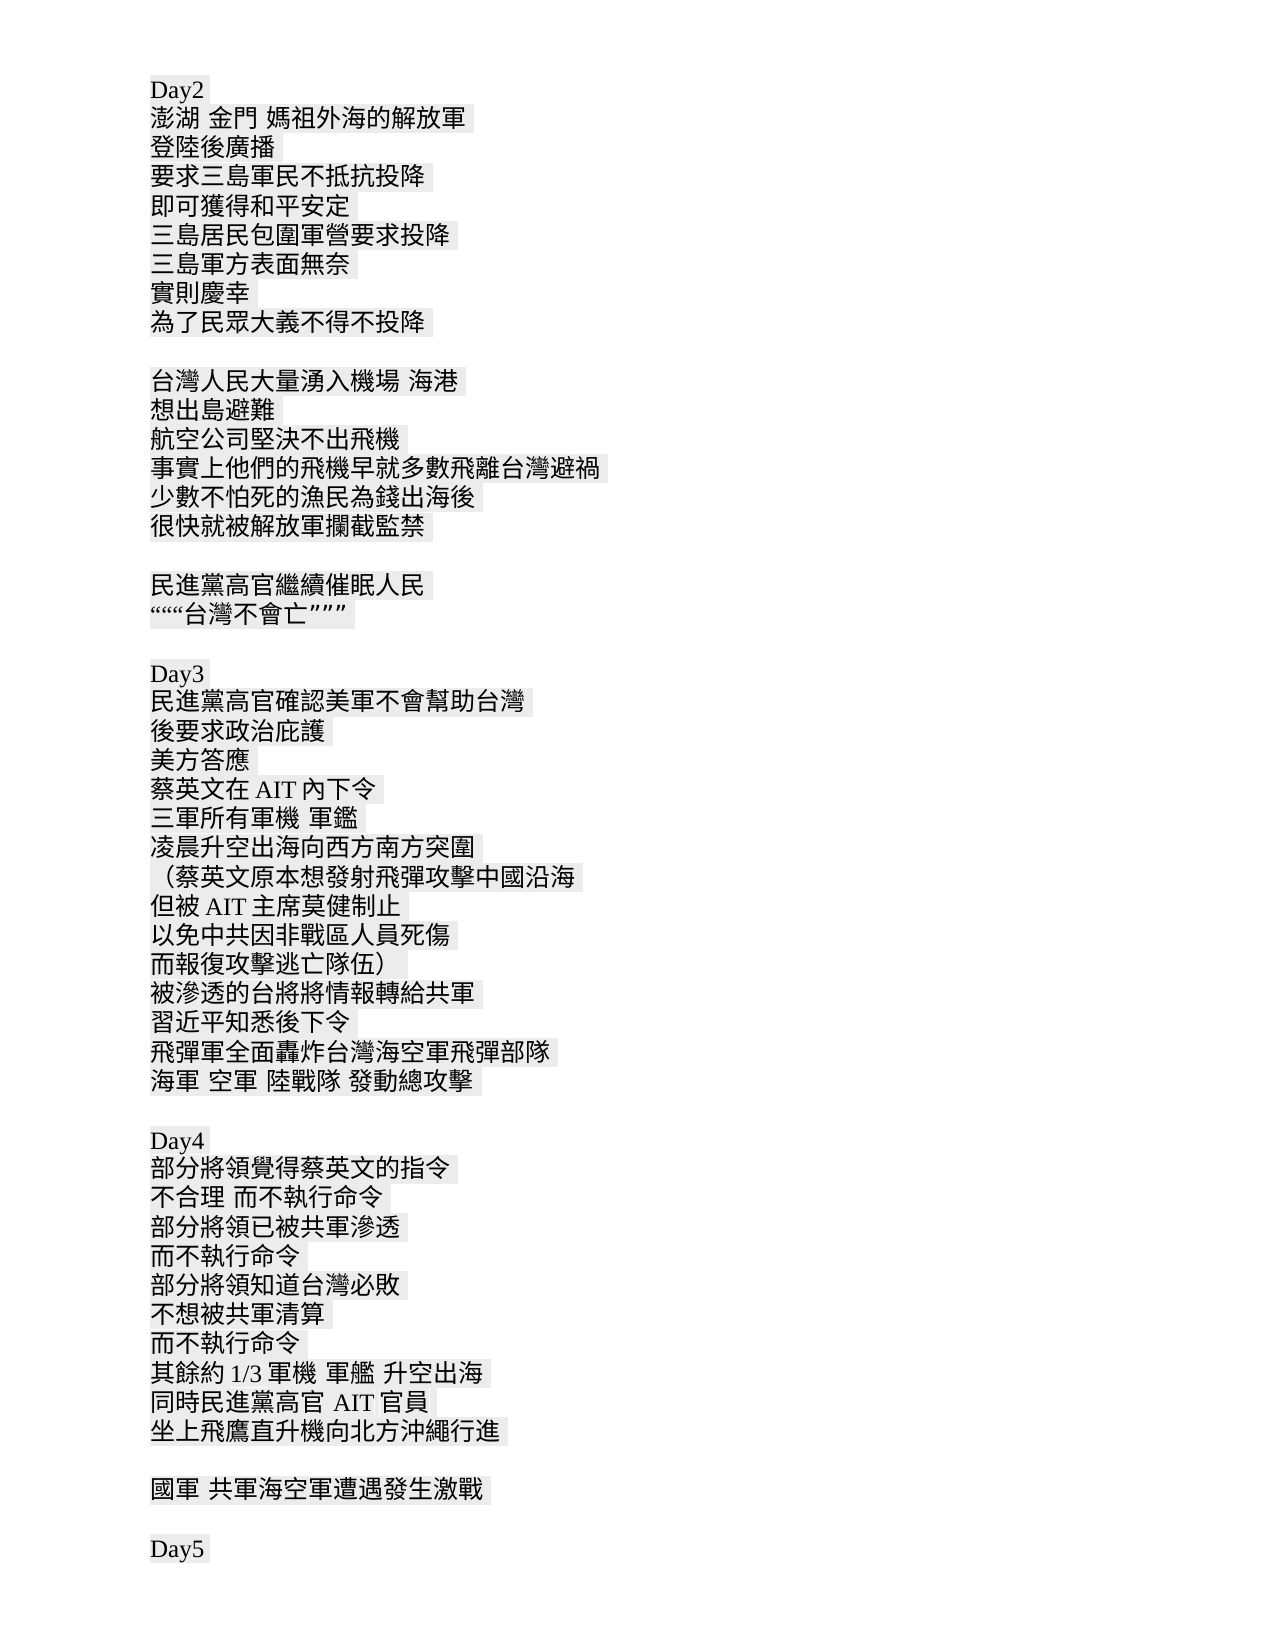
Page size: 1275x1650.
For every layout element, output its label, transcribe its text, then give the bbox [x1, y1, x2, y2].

text Day2 澎湖 金門 媽祖外海的解放軍 登陸後廣播 要求三島軍民不抵抗投降 即可獲得和平安定 三島居民包圍軍營要求投降 三島軍方表面無奈 實則慶幸 為了民眾大義不得不投降 台灣人民大量湧入機場 海港 想出島避難 航空公司堅決不出飛機 事實上他們的飛機早就多數飛離台灣避禍 少數不怕死的漁民為錢出海後 很快就被解放軍攔截監禁 民進黨高官繼續催眠人民 “““台灣不會亡””” Day3 民進黨高官確認美軍不會幫助台灣 後要求政治庇護 美方答應 蔡英文在AIT內下令 三軍所有軍機 軍鑑 凌晨升空出海向西方南方突圍 （蔡英文原本想發射飛彈攻擊中國沿海 但被AIT主席莫健制止 以免中共因非戰區人員死傷 而報復攻擊逃亡隊伍） 被滲透的台將將情報轉給共軍 習近平知悉後下令 飛彈軍全面轟炸台灣海空軍飛彈部隊 海軍 空軍 陸戰隊 發動總攻擊 Day4 部分將領覺得蔡英文的指令 不合理 而不執行命令 部分將領已被共軍滲透 而不執行命令 部分將領知道台灣必敗 不想被共軍清算 而不執行命令 其餘約1/3軍機 軍艦 升空出海 同時民進黨高官 AIT官員 坐上飛鷹直升機向北方沖繩行進 國軍 共軍海空軍遭遇發生激戰 Day5 [150, 75, 1125, 1563]
